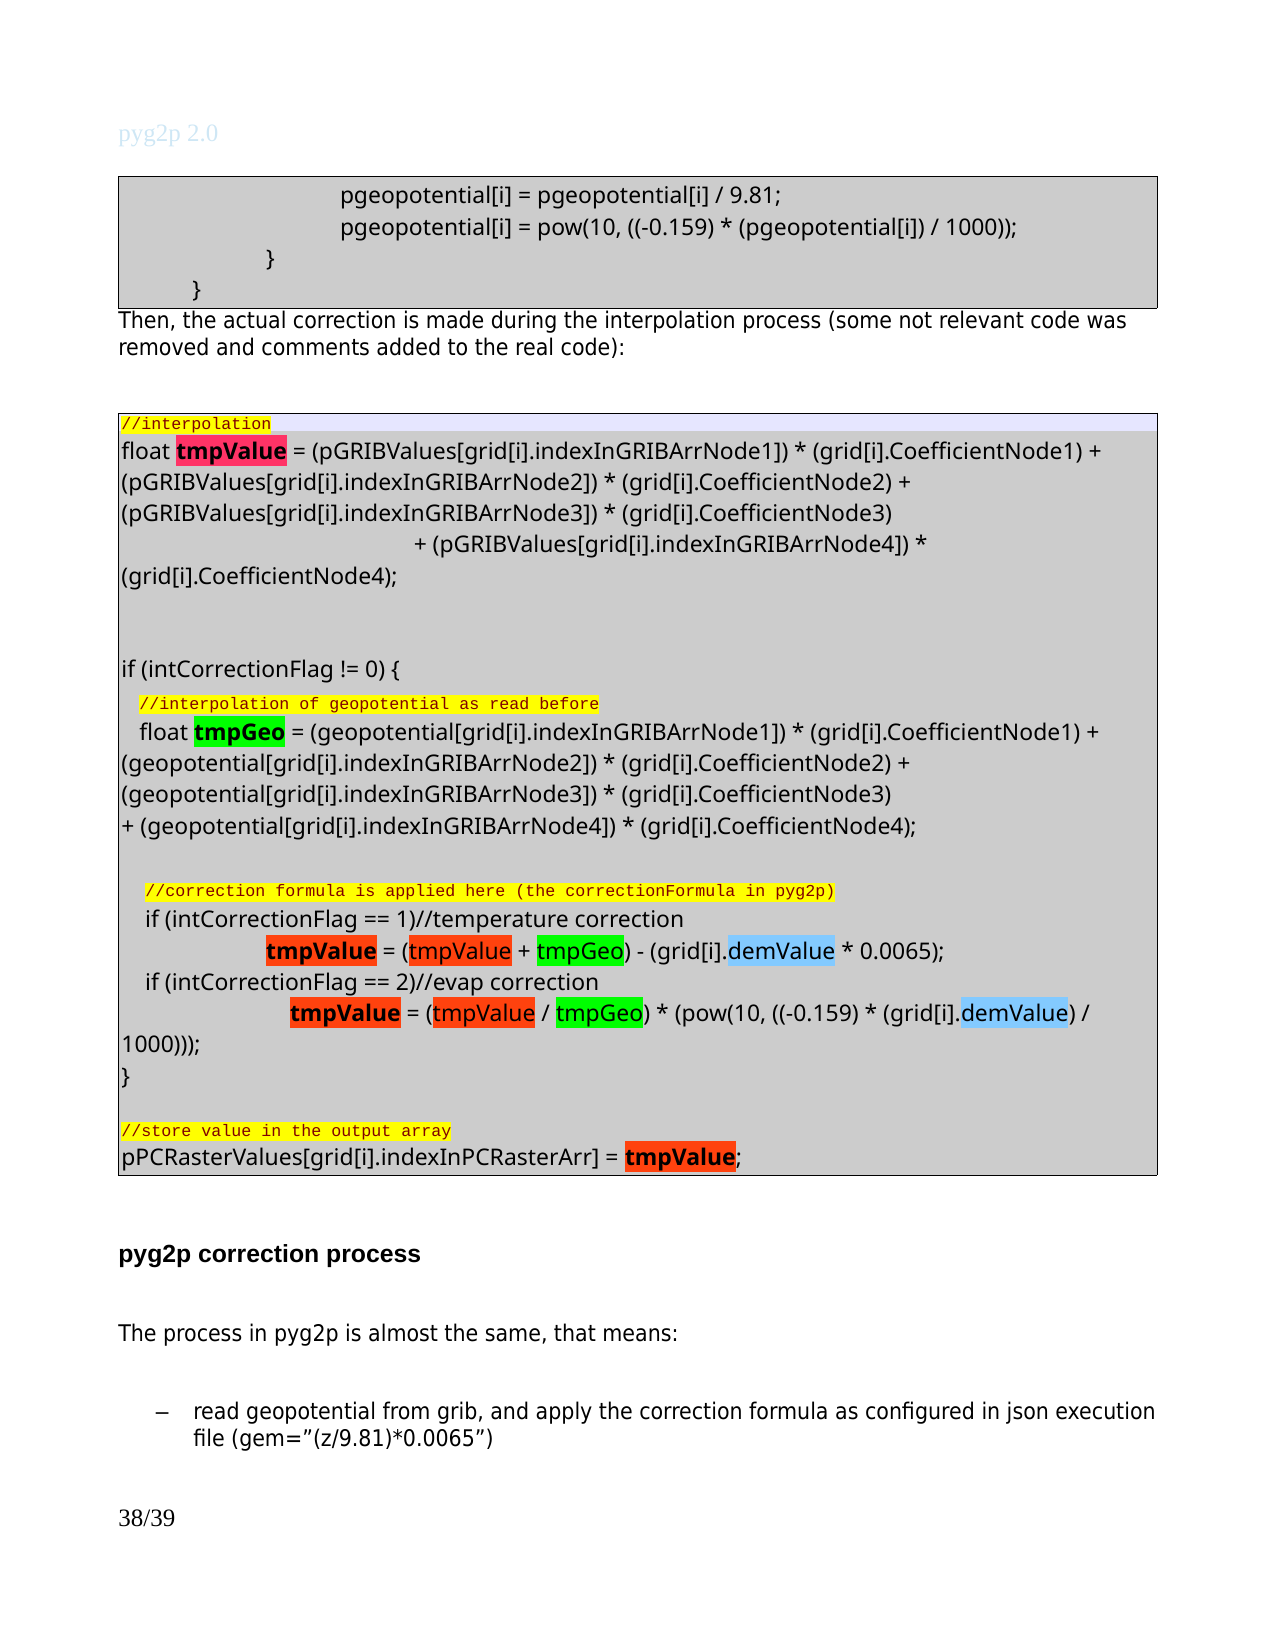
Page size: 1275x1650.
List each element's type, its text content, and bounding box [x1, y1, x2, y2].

text tmpValue = (tmpValue / tmpGeo) * (pow(10, ((-0.159) * (grid[i].demValue) / 1000))); [119, 994, 1157, 1056]
text if (intCorrectionFlag == 2)//evap correction [119, 963, 1157, 994]
text pgeopotential[i] = pow(10, ((-0.159) * (pgeopotential[i]) / 1000)); [119, 208, 1157, 239]
text tmpValue = (tmpValue + tmpGeo) - (grid[i].demValue * 0.0065); [119, 931, 1157, 963]
text pPCRasterValues[grid[i].indexInPCRasterArr] = tmpValue; [119, 1138, 1157, 1175]
text + (pGRIBValues[grid[i].indexInGRIBArrNode4]) * (grid[i].CoefficientNode4); [119, 525, 1157, 588]
text //correction formula is applied here (the correctionFormula in pyg2p) if (intCorrectionFlag == 1)//temperature correction [119, 869, 1157, 931]
subtitle pyg2p correction process [118, 1239, 1157, 1268]
list read geopotential from grib, and apply the correction formula as configured in json execution file (gem=”(z/9.81)*0.0065”) [156, 1398, 1157, 1451]
text + (geopotential[grid[i].indexInGRIBArrNode4]) * (grid[i].CoefficientNode4); [119, 806, 1157, 838]
text //interpolation [119, 414, 1157, 431]
text float tmpValue = (pGRIBValues[grid[i].indexInGRIBArrNode1]) * (grid[i].CoefficientNode1) + (pGRIBValues[grid[i].indexInGRIBArrNode2]) * (grid[i].CoefficientNode2) + (pGRIBValues[grid[i].indexInGRIBArrNode3]) * (grid[i].CoefficientNode3) [119, 431, 1157, 525]
text float tmpGeo = (geopotential[grid[i].indexInGRIBArrNode1]) * (grid[i].CoefficientNode1) + (geopotential[grid[i].indexInGRIBArrNode2]) * (grid[i].CoefficientNode2) + (geopotential[grid[i].indexInGRIBArrNode3]) * (grid[i].CoefficientNode3) [119, 713, 1157, 806]
text } //store value in the output array [119, 1056, 1157, 1138]
text } [119, 239, 1157, 270]
text } [119, 270, 1157, 308]
text //interpolation of geopotential as read before [119, 681, 1157, 713]
text if (intCorrectionFlag != 0) { [119, 619, 1157, 681]
text Then, the actual correction is made during the interpolation process (some not relevant code was removed and comments added to the real code): [118, 309, 1157, 361]
text pgeopotential[i] = pgeopotential[i] / 9.81; [119, 177, 1157, 208]
text The process in pyg2p is almost the same, that means: [118, 1320, 1157, 1346]
